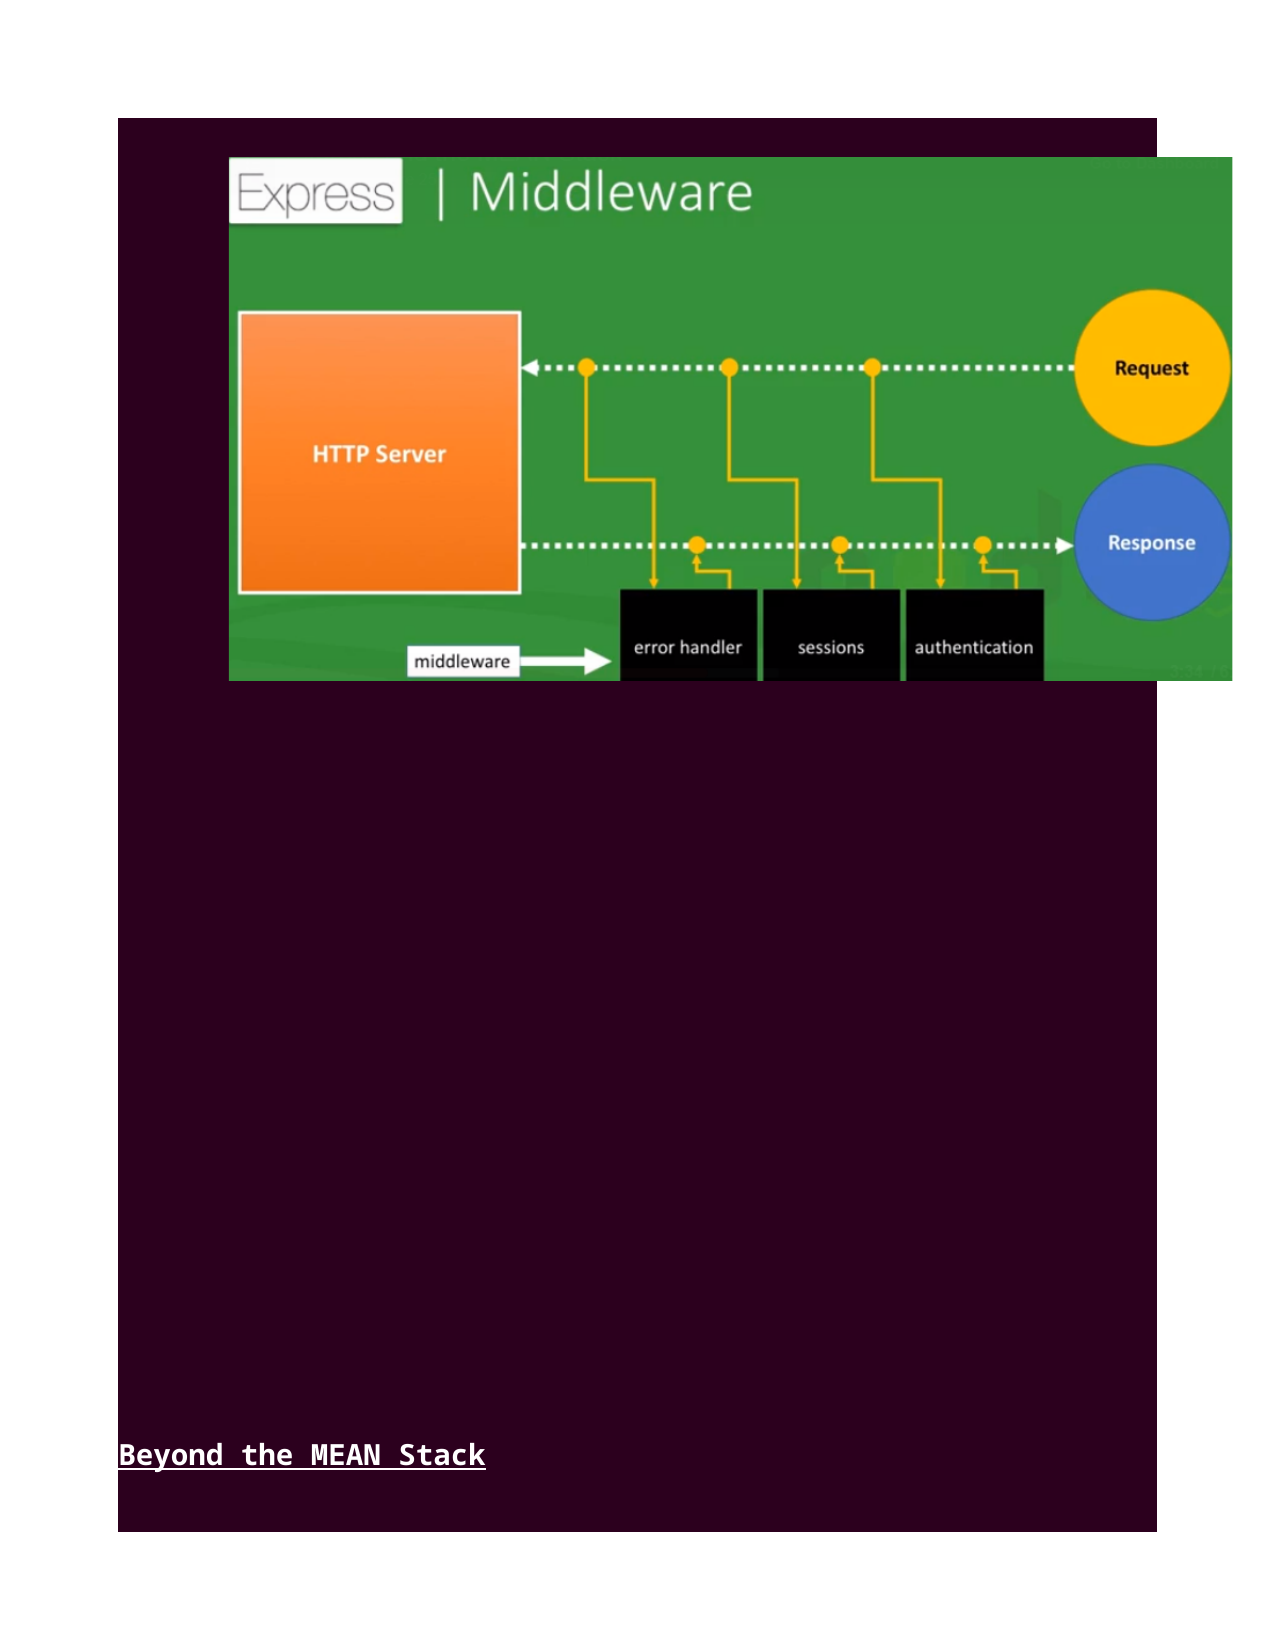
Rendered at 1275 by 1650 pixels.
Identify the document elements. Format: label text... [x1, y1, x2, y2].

picture [228, 157, 1233, 681]
text Beyond the MEAN Stack [118, 1434, 1157, 1474]
